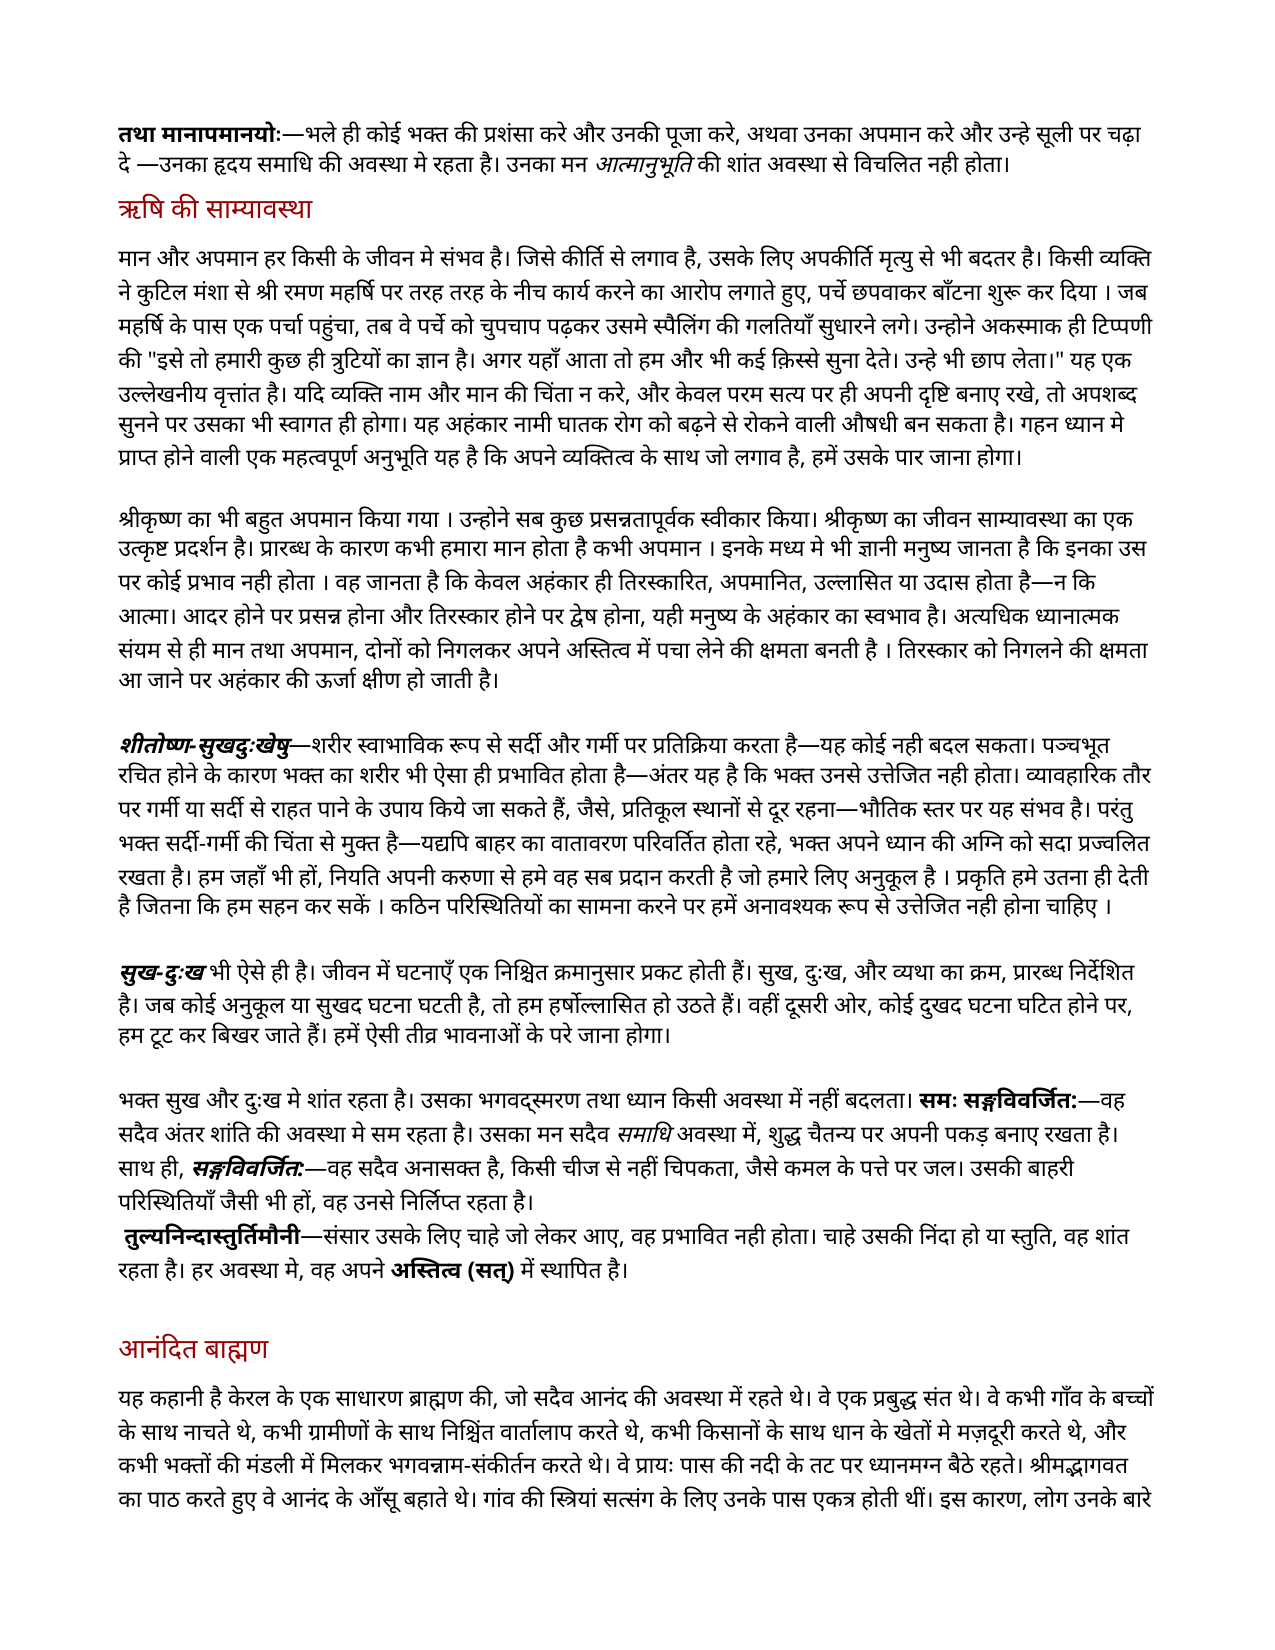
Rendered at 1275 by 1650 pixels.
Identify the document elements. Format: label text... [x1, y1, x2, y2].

text श्रीकृष्ण का भी बहुत अपमान किया गया । उन्होने सब कुछ प्रसन्नतापूर्वक स्वीकार किया। श्रीकृष्ण का जीवन साम्यावस्था का एक उत्कृष्ट प्रदर्शन है। प्रारब्ध के कारण कभी हमारा मान होता है कभी अपमान । इनके मध्य मे भी ज्ञानी मनुष्य जानता है कि इनका उस पर कोई प्रभाव नही होता । वह जानता है कि केवल अहंकार ही तिरस्कारित, अपमानित, उल्लासित या उदास होता है—न कि आत्मा। आदर होने पर प्रसन्न होना और तिरस्कार होने पर द्वेष होना, यही मनुष्य के अहंकार का स्वभाव है। अत्यधिक ध्यानात्मक संयम से ही मान तथा अपमान, दोनों को निगलकर अपने अस्तित्व में पचा लेने की क्षमता बनती है । तिरस्कार को निगलने की क्षमता आ जाने पर अहंकार की ऊर्जा क्षीण हो जाती है। [118, 506, 1157, 698]
text भक्त सुख और दुःख मे शांत रहता है। उसका भगवद्स्मरण तथा ध्यान किसी अवस्था में नहीं बदलता। समः सङ्गविवर्जित:—वह सदैव अंतर शांति की अवस्था मे सम रहता है। उसका मन सदैव समाधि अवस्था में, शुद्ध चैतन्य पर अपनी पकड़ बनाए रखता है। साथ ही, सङ्गविवर्जित:—वह सदैव अनासक्त है, किसी‌ चीज से नहीं चिपकता, जैसे कमल के पत्ते पर जल। उसकी बाहरी परिस्थितियाँ जैसी भी हों, वह उनसे निर्लिप्त रहता है। [118, 1084, 1157, 1220]
text मान और अपमान हर किसी के जीवन मे संभव है। जिसे कीर्ति से लगाव है, उसके लिए अपकीर्ति मृत्यु से भी बदतर है। किसी व्यक्ति ने कुटिल मंशा से श्री रमण महर्षि पर तरह तरह के नीच कार्य करने का आरोप लगाते हुए, पर्चे छपवाकर बाँटना शुरू कर दिया । जब महर्षि के पास एक पर्चा पहुंचा, तब वे पर्चे को चुपचाप पढ़कर उसमे स्पैलिंग की गलतियाँ सुधारने लगे। उन्होने अकस्माक ही टिप्पणी की "इसे तो हमारी कुछ ही त्रुटियों का ज्ञान है। अगर यहाँ आता तो हम और भी कई क़िस्से सुना देते। उन्हे भी छाप लेता।" यह एक उल्लेखनीय वृत्तांत है। यदि व्यक्ति नाम और मान की चिंता न करे, और केवल परम सत्य पर ही अपनी दृष्टि बनाए रखे, तो अपशब्द सुनने पर उसका भी स्वागत ही होगा। यह अहंकार नामी घातक रोग को बढ़ने से रोकने वाली औषधी बन सकता है। गहन ध्यान मे प्राप्त होने वाली एक महत्वपूर्ण अनुभूति यह है कि अपने व्यक्तित्व के साथ जो लगाव है, हमें उसके पार जाना होगा। [118, 242, 1157, 475]
subtitle ऋषि की साम्यावस्था [118, 194, 1157, 230]
text यह कहानी है केरल के एक साधारण ब्राह्मण की, जो सदैव आनंद की अवस्था में रहते थे। वे एक प्रबुद्ध संत थे। वे कभी गाँव के बच्चों के साथ नाचते थे, कभी ग्रामीणों के साथ निश्चिंत वार्तालाप करते थे, कभी किसानों के साथ धान के खेतों मे मज़दूरी करते थे, और कभी भक्तों की मंडली में मिलकर भगवन्नाम-संकीर्तन करते थे। वे प्रायः पास की नदी के तट पर ध्यानमग्न बैठे रहते। श्रीमद्भागवत का पाठ करते हुए वे आनंद के आँसू बहाते थे। गांव की स्त्रियां सत्संग के लिए उनके पास एकत्र होती थीं। इस कारण, लोग उनके बारे [118, 1382, 1157, 1517]
text शीतोष्ण-सुखदुःखेषु—शरीर स्वाभाविक रूप से सर्दी और गर्मी पर प्रतिक्रिया करता है—यह कोई नही बदल सकता। पञ्चभूत रचित होने के कारण भक्त का शरीर भी ऐसा ही प्रभावित होता है—अंतर यह है कि भक्त उनसे उत्तेजित नही होता। व्यावहारिक तौर पर गर्मी या सर्दी से राहत पाने के उपाय किये जा सकते हैं, जैसे, प्रतिकूल स्थानों से दूर रहना—भौतिक स्तर पर यह संभव है। परंतु भक्त सर्दी-गर्मी की चिंता से मुक्त है—यद्यपि बाहर का वातावरण परिवर्तित होता रहे, भक्त अपने ध्यान की अग्नि को सदा प्रज्वलित रखता है। हम जहाँ भी हों, नियति अपनी करुणा से हमे वह सब प्रदान करती है जो हमारे लिए अनुकूल है । प्रकृति हमे उतना ही देती है जितना कि हम सहन कर सकें । कठिन परिस्थितियों का सामना करने पर हमें अनावश्यक रूप से उत्तेजित नही होना चाहिए । [118, 729, 1157, 924]
text तुल्यनिन्दास्तुर्तिमौनी—संसार उसके लिए चाहे जो लेकर आए, वह प्रभावित नही होता। चाहे उसकी निंदा हो या स्तुति, वह शांत रहता है। हर अवस्था मे, वह अपने अस्तित्व (सत्) में स्थापित है। [118, 1220, 1157, 1287]
text सुख-दुःख भी ऐसे ही है। जीवन में घटनाएँ एक निश्चित क्रमानुसार प्रकट होती हैं। सुख, दुःख, और व्यथा का क्रम, प्रारब्ध निर्देशित है। जब कोई अनुकूल या सुखद घटना घटती है, तो हम हर्षोल्लासित हो उठते हैं। वहीं दूसरी ओर, कोई दुखद घटना घटित होने पर, हम टूट कर बिखर जाते हैं। हमें ऐसी तीव्र भावनाओं के परे जाना होगा। [118, 955, 1157, 1053]
text तथा मानापमानयोः—भले ही कोई भक्त की प्रशंसा करे और उनकी पूजा करे, अथवा उनका अपमान करे और उन्हे सूली पर चढ़ा दे —उनका हृदय समाधि की अवस्था मे रहता है। उनका मन आत्मानुभूति की शांत अवस्था से विचलित नही होता। [118, 118, 1157, 182]
subtitle आनंदित बाह्मण [118, 1334, 1157, 1369]
